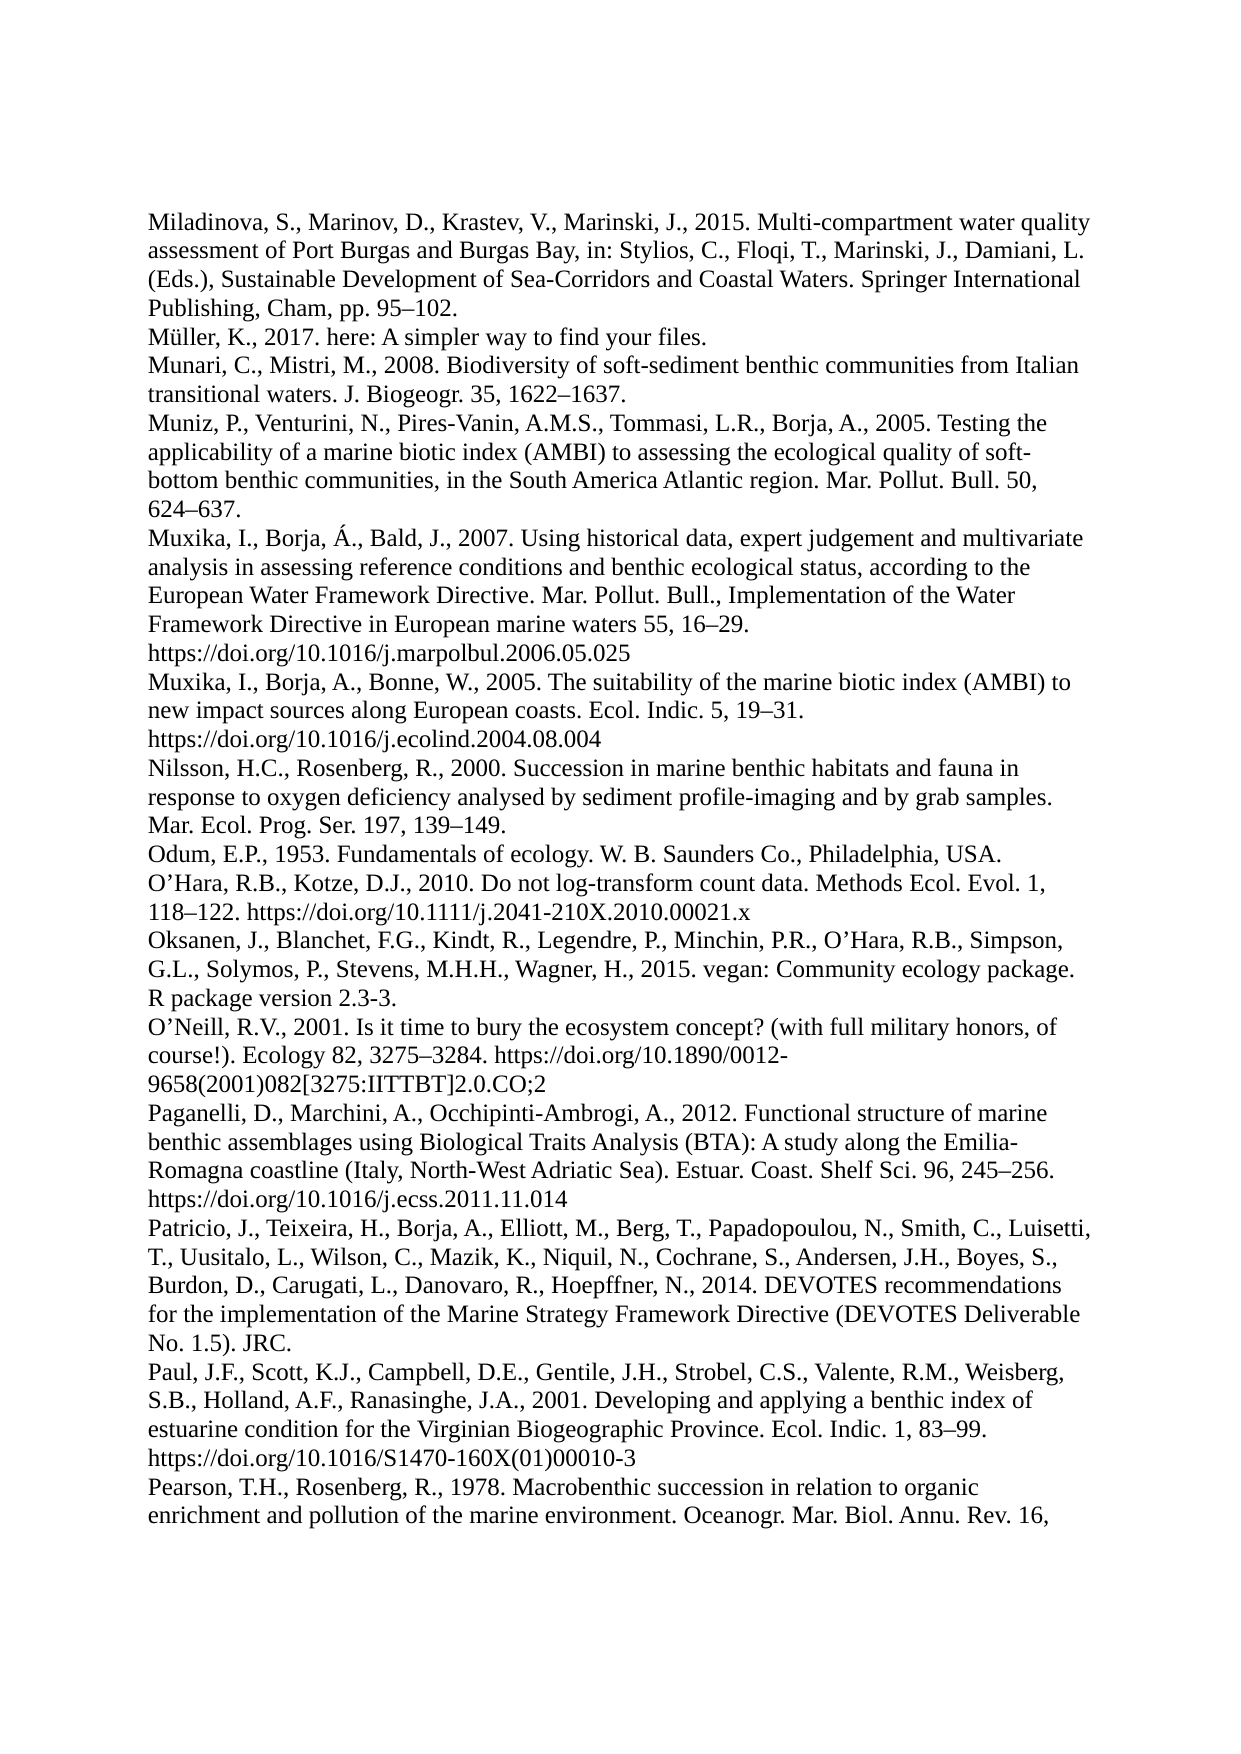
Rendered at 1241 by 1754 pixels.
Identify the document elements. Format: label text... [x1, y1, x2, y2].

text O’Hara, R.B., Kotze, D.J., 2010. Do not log-transform count data. Methods Ecol. Evol. 1, 118–122. https://doi.org/10.1111/j.2041-210X.2010.00021.x [148, 868, 1093, 925]
text Muxika, I., Borja, A., Bonne, W., 2005. The suitability of the marine biotic index (AMBI) to new impact sources along European coasts. Ecol. Indic. 5, 19–31. https://doi.org/10.1016/j.ecolind.2004.08.004 [148, 667, 1093, 753]
text Müller, K., 2017. here: A simpler way to find your files. [148, 322, 1093, 350]
text Patricio, J., Teixeira, H., Borja, A., Elliott, M., Berg, T., Papadopoulou, N., Smith, C., Luisetti, T., Uusitalo, L., Wilson, C., Mazik, K., Niquil, N., Cochrane, S., Andersen, J.H., Boyes, S., Burdon, D., Carugati, L., Danovaro, R., Hoepffner, N., 2014. DEVOTES recommendations for the implementation of the Marine Strategy Framework Directive (DEVOTES Deliverable No. 1.5). JRC. [148, 1213, 1093, 1357]
text Odum, E.P., 1953. Fundamentals of ecology. W. B. Saunders Co., Philadelphia, USA. [148, 839, 1093, 868]
text Muniz, P., Venturini, N., Pires-Vanin, A.M.S., Tommasi, L.R., Borja, A., 2005. Testing the applicability of a marine biotic index (AMBI) to assessing the ecological quality of soft-bottom benthic communities, in the South America Atlantic region. Mar. Pollut. Bull. 50, 624–637. [148, 408, 1093, 523]
text Paul, J.F., Scott, K.J., Campbell, D.E., Gentile, J.H., Strobel, C.S., Valente, R.M., Weisberg, S.B., Holland, A.F., Ranasinghe, J.A., 2001. Developing and applying a benthic index of estuarine condition for the Virginian Biogeographic Province. Ecol. Indic. 1, 83–99. https://doi.org/10.1016/S1470-160X(01)00010-3 [148, 1357, 1093, 1472]
text Muxika, I., Borja, Á., Bald, J., 2007. Using historical data, expert judgement and multivariate analysis in assessing reference conditions and benthic ecological status, according to the European Water Framework Directive. Mar. Pollut. Bull., Implementation of the Water Framework Directive in European marine waters 55, 16–29. https://doi.org/10.1016/j.marpolbul.2006.05.025 [148, 523, 1093, 667]
text Pearson, T.H., Rosenberg, R., 1978. Macrobenthic succession in relation to organic enrichment and pollution of the marine environment. Oceanogr. Mar. Biol. Annu. Rev. 16, [148, 1472, 1093, 1529]
text Oksanen, J., Blanchet, F.G., Kindt, R., Legendre, P., Minchin, P.R., O’Hara, R.B., Simpson, G.L., Solymos, P., Stevens, M.H.H., Wagner, H., 2015. vegan: Community ecology package. R package version 2.3-3. [148, 925, 1093, 1012]
text Paganelli, D., Marchini, A., Occhipinti-Ambrogi, A., 2012. Functional structure of marine benthic assemblages using Biological Traits Analysis (BTA): A study along the Emilia-Romagna coastline (Italy, North-West Adriatic Sea). Estuar. Coast. Shelf Sci. 96, 245–256. https://doi.org/10.1016/j.ecss.2011.11.014 [148, 1098, 1093, 1213]
text Nilsson, H.C., Rosenberg, R., 2000. Succession in marine benthic habitats and fauna in response to oxygen deficiency analysed by sediment profile-imaging and by grab samples. Mar. Ecol. Prog. Ser. 197, 139–149. [148, 753, 1093, 839]
text Miladinova, S., Marinov, D., Krastev, V., Marinski, J., 2015. Multi-compartment water quality assessment of Port Burgas and Burgas Bay, in: Stylios, C., Floqi, T., Marinski, J., Damiani, L. (Eds.), Sustainable Development of Sea-Corridors and Coastal Waters. Springer International Publishing, Cham, pp. 95–102. [148, 207, 1093, 322]
text Munari, C., Mistri, M., 2008. Biodiversity of soft-sediment benthic communities from Italian transitional waters. J. Biogeogr. 35, 1622–1637. [148, 350, 1093, 408]
text O’Neill, R.V., 2001. Is it time to bury the ecosystem concept? (with full military honors, of course!). Ecology 82, 3275–3284. https://doi.org/10.1890/0012-9658(2001)082[3275:IITTBT]2.0.CO;2 [148, 1012, 1093, 1098]
